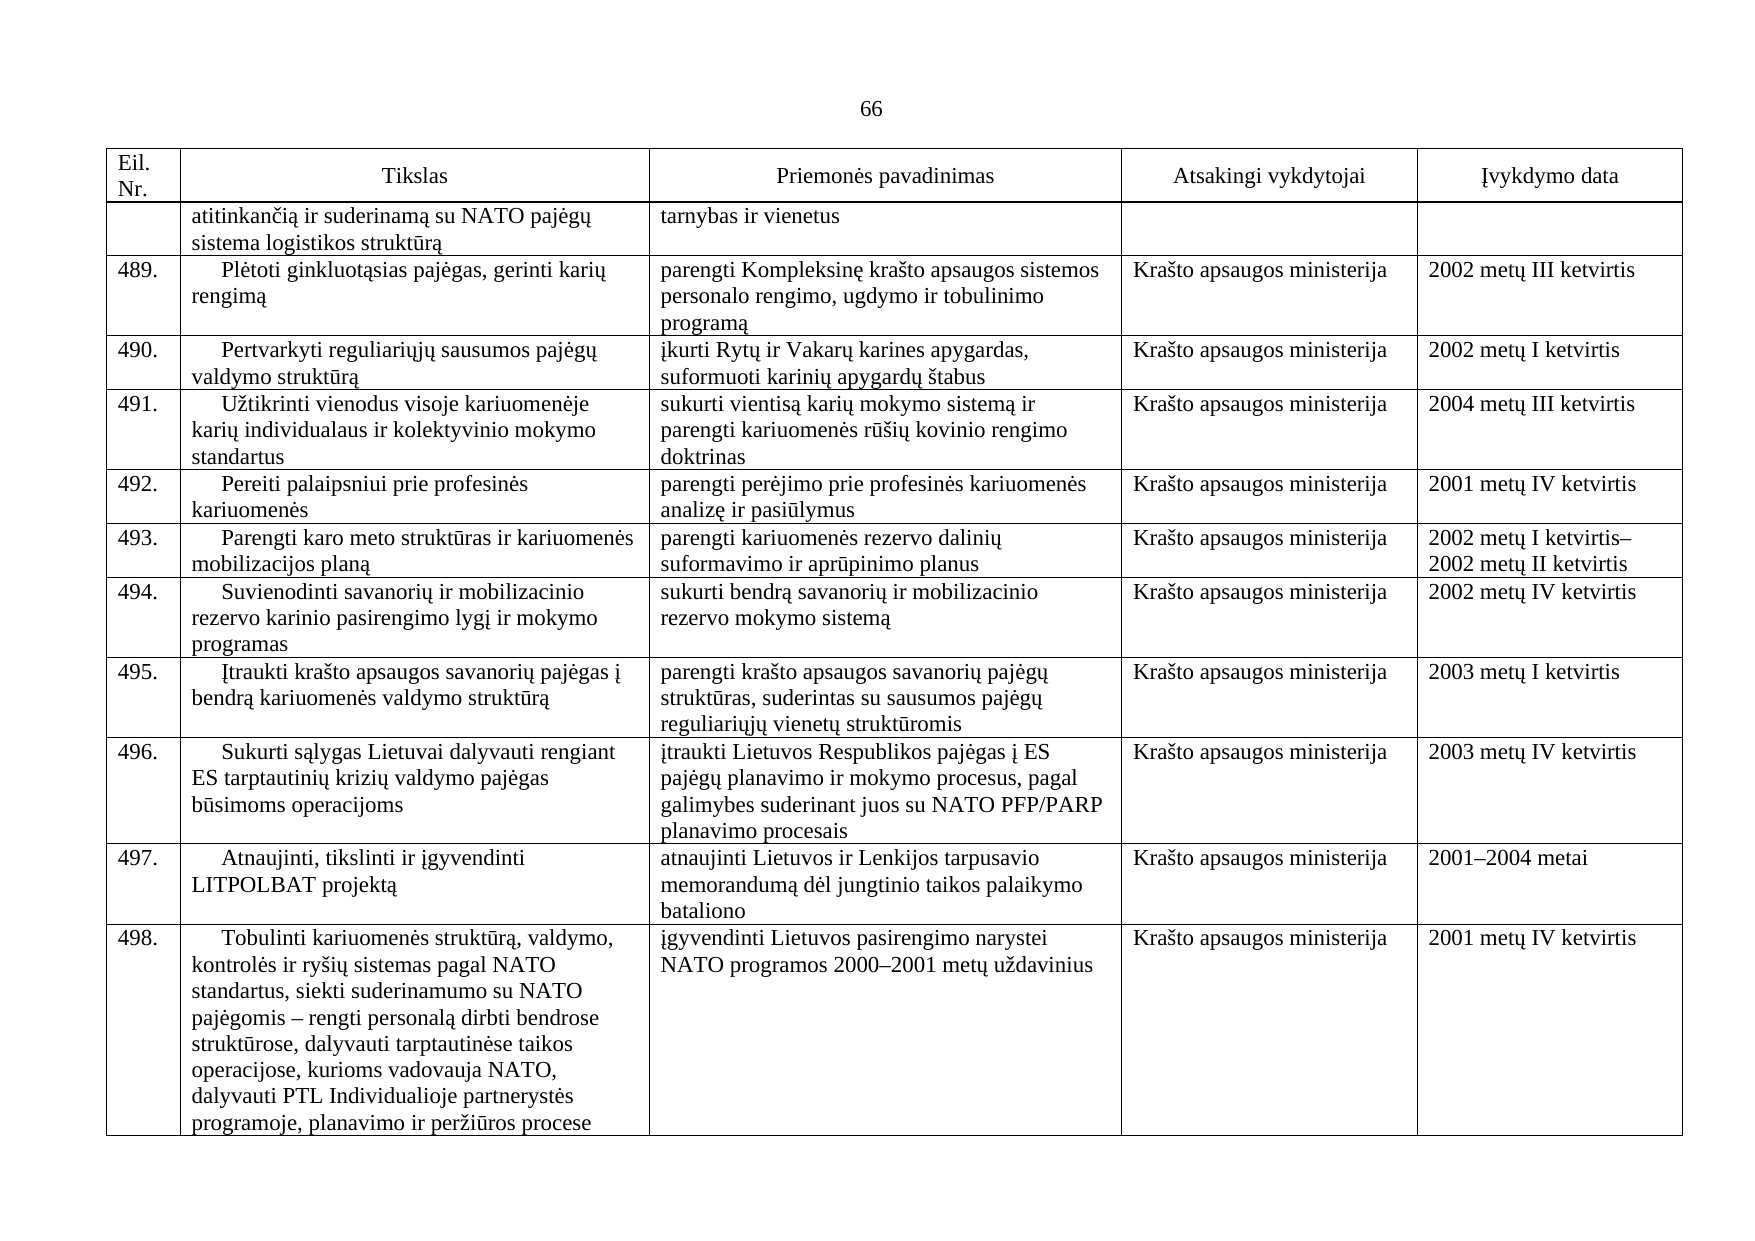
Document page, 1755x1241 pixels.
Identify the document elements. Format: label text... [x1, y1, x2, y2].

table_cell Krašto apsaugos ministerija [1122, 470, 1417, 523]
table_cell Įtraukti krašto apsaugos savanorių pajėgas į bendrą kariuomenės valdymo struktūrą [181, 658, 649, 737]
table_cell atnaujinti Lietuvos ir Lenkijos tarpusavio memorandumą dėl jungtinio taikos palaikymo bataliono [650, 844, 1121, 923]
table_cell [107, 203, 180, 255]
table_cell parengti perėjimo prie profesinės kariuomenės analizę ir pasiūlymus [650, 470, 1121, 523]
table_cell Plėtoti ginkluotąsias pajėgas, gerinti karių rengimą [181, 256, 649, 335]
table_cell Užtikrinti vienodus visoje kariuomenėje karių individualaus ir kolektyvinio mokymo standartus [181, 390, 649, 469]
table_cell 2002 metų I ketvirtis–2002 metų II ketvirtis [1418, 524, 1682, 577]
table_cell [107, 336, 180, 389]
table_header Atsakingi vykdytojai [1122, 149, 1417, 201]
table_cell 2001 metų IV ketvirtis [1418, 470, 1682, 523]
table_cell [107, 738, 180, 843]
table_cell Krašto apsaugos ministerija [1122, 524, 1417, 577]
table_cell Krašto apsaugos ministerija [1122, 578, 1417, 657]
table_cell Tobulinti kariuomenės struktūrą, valdymo, kontrolės ir ryšių sistemas pagal NATO standartus, siekti suderinamumo su NATO pajėgomis – rengti personalą dirbti bendrose struktūrose, dalyvauti tarptautinėse taikos operacijose, kurioms vadovauja NATO, dalyvauti PTL Individualioje partnerystės programoje, planavimo ir peržiūros procese [181, 925, 649, 1135]
table_cell [107, 925, 180, 1135]
table_cell Suvienodinti savanorių ir mobilizacinio rezervo karinio pasirengimo lygį ir mokymo programas [181, 578, 649, 657]
table_cell Krašto apsaugos ministerija [1122, 256, 1417, 335]
table_cell sukurti bendrą savanorių ir mobilizacinio rezervo mokymo sistemą [650, 578, 1121, 657]
table_cell parengti krašto apsaugos savanorių pajėgų struktūras, suderintas su sausumos pajėgų reguliariųjų vienetų struktūromis [650, 658, 1121, 737]
table_header Įvykdymo data [1418, 149, 1682, 201]
table_cell [107, 844, 180, 923]
table_cell įgyvendinti Lietuvos pasirengimo narystei NATO programos 2000–2001 metų uždavinius [650, 925, 1121, 1135]
table_cell Sukurti sąlygas Lietuvai dalyvauti rengiant ES tarptautinių krizių valdymo pajėgas būsimoms operacijoms [181, 738, 649, 843]
table_cell Atnaujinti, tikslinti ir įgyvendinti LITPOLBAT projektą [181, 844, 649, 923]
table_cell [1418, 203, 1682, 255]
table_cell Pereiti palaipsniui prie profesinės kariuomenės [181, 470, 649, 523]
table_cell Parengti karo meto struktūras ir kariuomenės mobilizacijos planą [181, 524, 649, 577]
table_cell [107, 658, 180, 737]
table_cell Krašto apsaugos ministerija [1122, 390, 1417, 469]
table_cell [107, 390, 180, 469]
table_cell 2002 metų III ketvirtis [1418, 256, 1682, 335]
table_cell [107, 524, 180, 577]
table_cell 2003 metų I ketvirtis [1418, 658, 1682, 737]
table_cell [107, 470, 180, 523]
table_cell Pertvarkyti reguliariųjų sausumos pajėgų valdymo struktūrą [181, 336, 649, 389]
table_header Eil. Nr. [107, 149, 180, 201]
table_cell įkurti Rytų ir Vakarų karines apygardas, suformuoti karinių apygardų štabus [650, 336, 1121, 389]
table_cell Krašto apsaugos ministerija [1122, 336, 1417, 389]
table_header Tikslas [181, 149, 649, 201]
table_cell [1122, 203, 1417, 255]
table_cell tarnybas ir vienetus [650, 203, 1121, 255]
table_cell 2001–2004 metai [1418, 844, 1682, 923]
table_cell 2003 metų IV ketvirtis [1418, 738, 1682, 843]
table_cell Krašto apsaugos ministerija [1122, 925, 1417, 1135]
table_cell 2002 metų IV ketvirtis [1418, 578, 1682, 657]
table_header Priemonės pavadinimas [650, 149, 1121, 201]
table_cell 2004 metų III ketvirtis [1418, 390, 1682, 469]
table_cell Krašto apsaugos ministerija [1122, 738, 1417, 843]
table_cell [107, 256, 180, 335]
table_cell atitinkančią ir suderinamą su NATO pajėgų sistema logistikos struktūrą [181, 203, 649, 255]
table_cell [107, 578, 180, 657]
table_cell 2002 metų I ketvirtis [1418, 336, 1682, 389]
table_cell parengti Kompleksinę krašto apsaugos sistemos personalo rengimo, ugdymo ir tobulinimo programą [650, 256, 1121, 335]
table_cell parengti kariuomenės rezervo dalinių suformavimo ir aprūpinimo planus [650, 524, 1121, 577]
table_cell Krašto apsaugos ministerija [1122, 844, 1417, 923]
table_cell 2001 metų IV ketvirtis [1418, 925, 1682, 1135]
table_cell sukurti vientisą karių mokymo sistemą ir parengti kariuomenės rūšių kovinio rengimo doktrinas [650, 390, 1121, 469]
table_cell Krašto apsaugos ministerija [1122, 658, 1417, 737]
table_cell įtraukti Lietuvos Respublikos pajėgas į ES pajėgų planavimo ir mokymo procesus, pagal galimybes suderinant juos su NATO PFP/PARP planavimo procesais [650, 738, 1121, 843]
